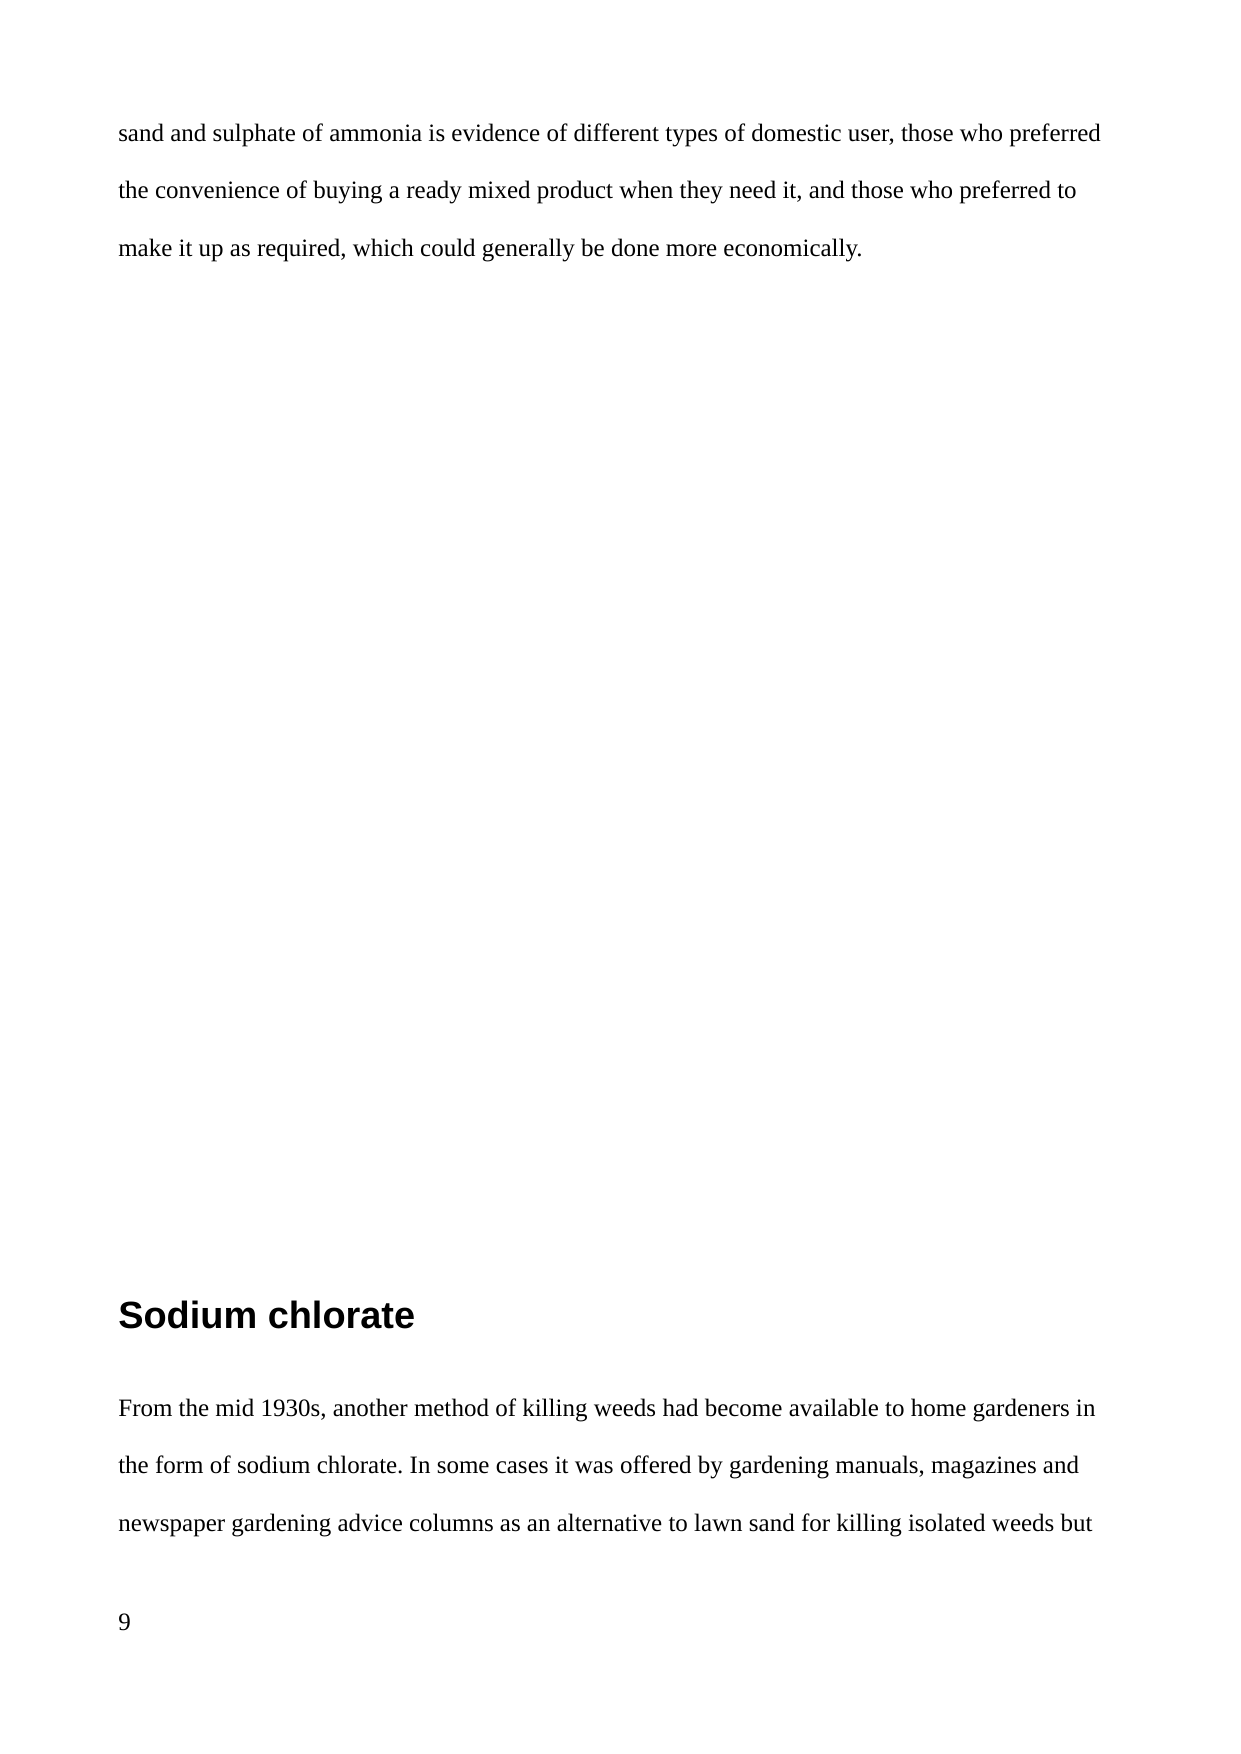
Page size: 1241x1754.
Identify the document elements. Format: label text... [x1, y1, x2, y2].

subtitle Sodium chlorate [118, 1293, 1122, 1337]
text From the mid 1930s, another method of killing weeds had become available to home gardeners in the form of sodium chlorate. In some cases it was offered by gardening manuals, magazines and newspaper gardening advice columns as an alternative to lawn sand for killing isolated weeds but [118, 1393, 1122, 1537]
text sand and sulphate of ammonia is evidence of different types of domestic user, those who preferred the convenience of buying a ready mixed product when they need it, and those who preferred to make it up as required, which could generally be done more economically. [118, 118, 1122, 262]
